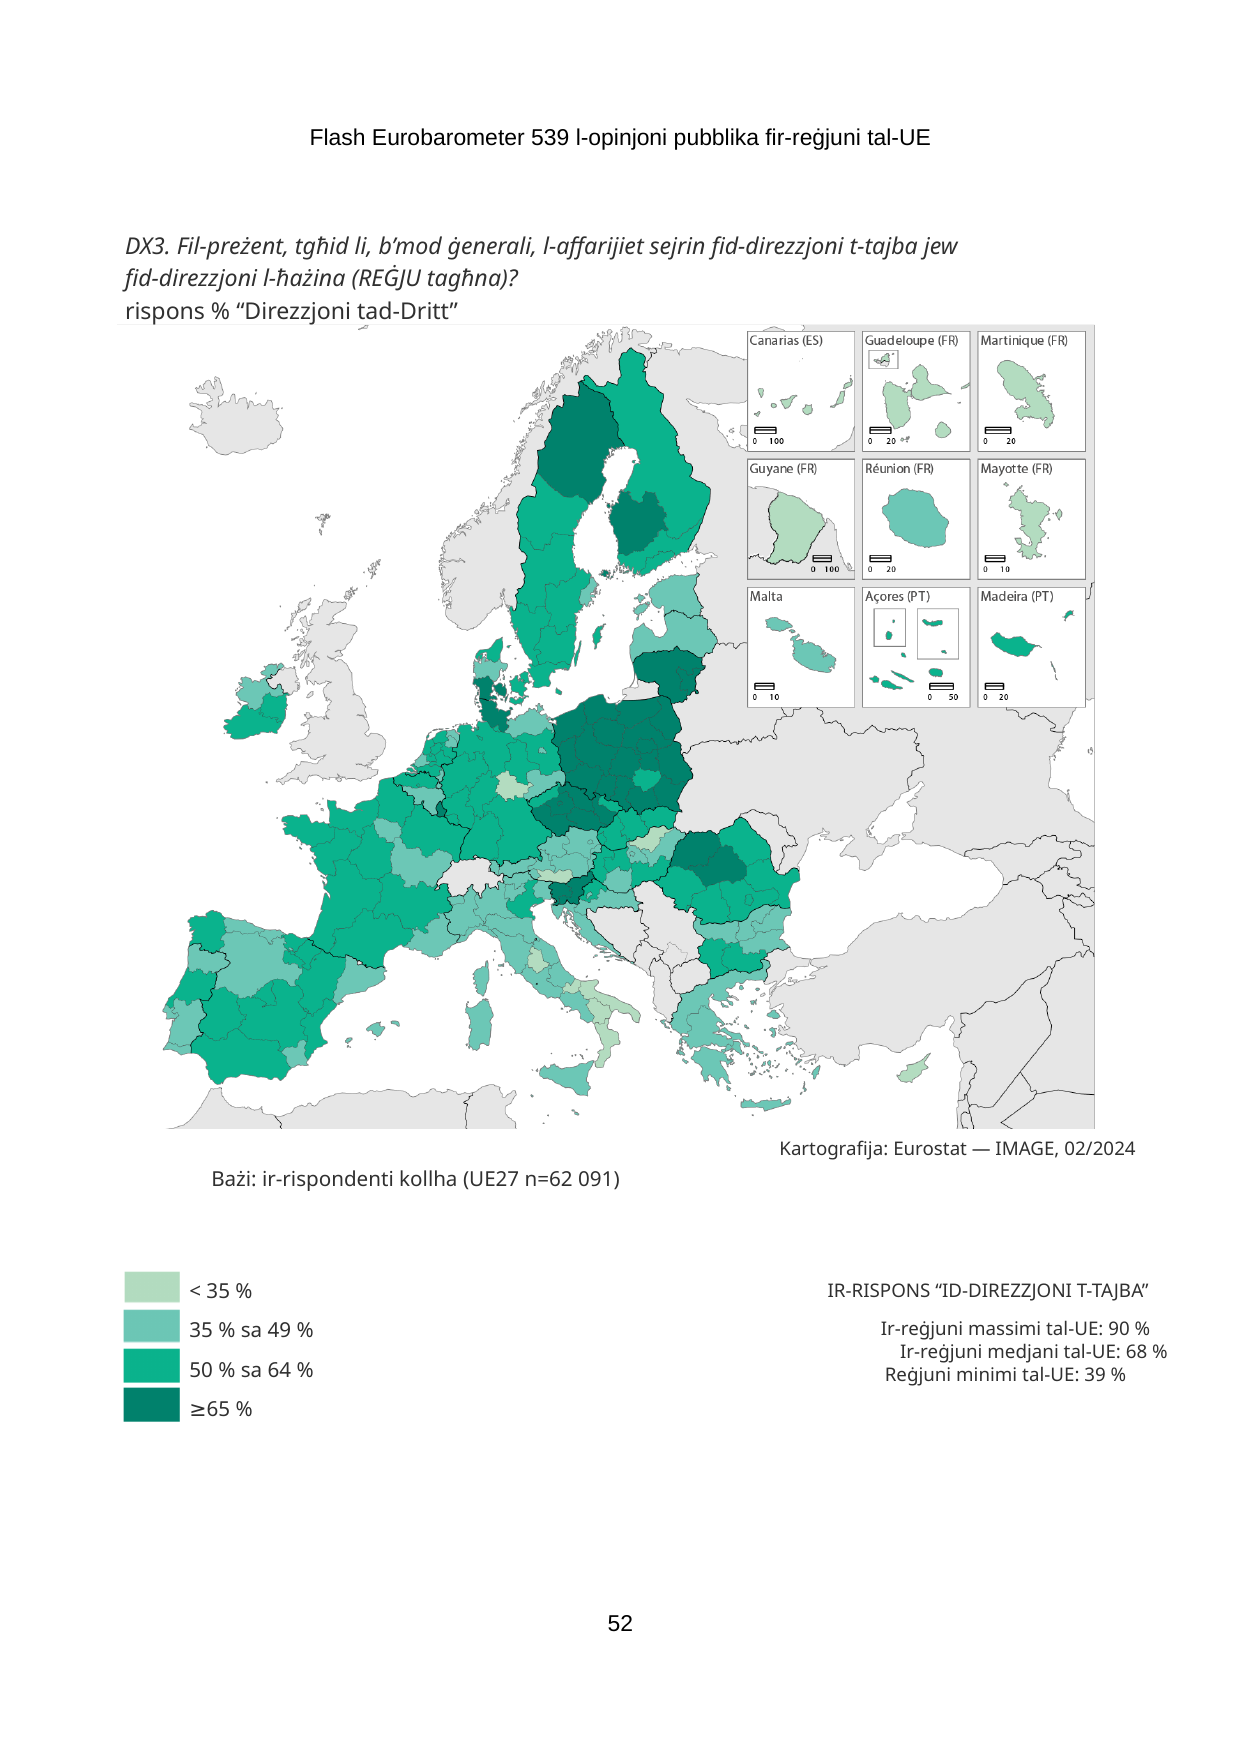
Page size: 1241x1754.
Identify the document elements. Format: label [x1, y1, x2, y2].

picture [124, 1310, 179, 1343]
picture [125, 1272, 179, 1303]
picture [117, 321, 1098, 1129]
picture [124, 1388, 179, 1421]
picture [124, 1349, 179, 1382]
